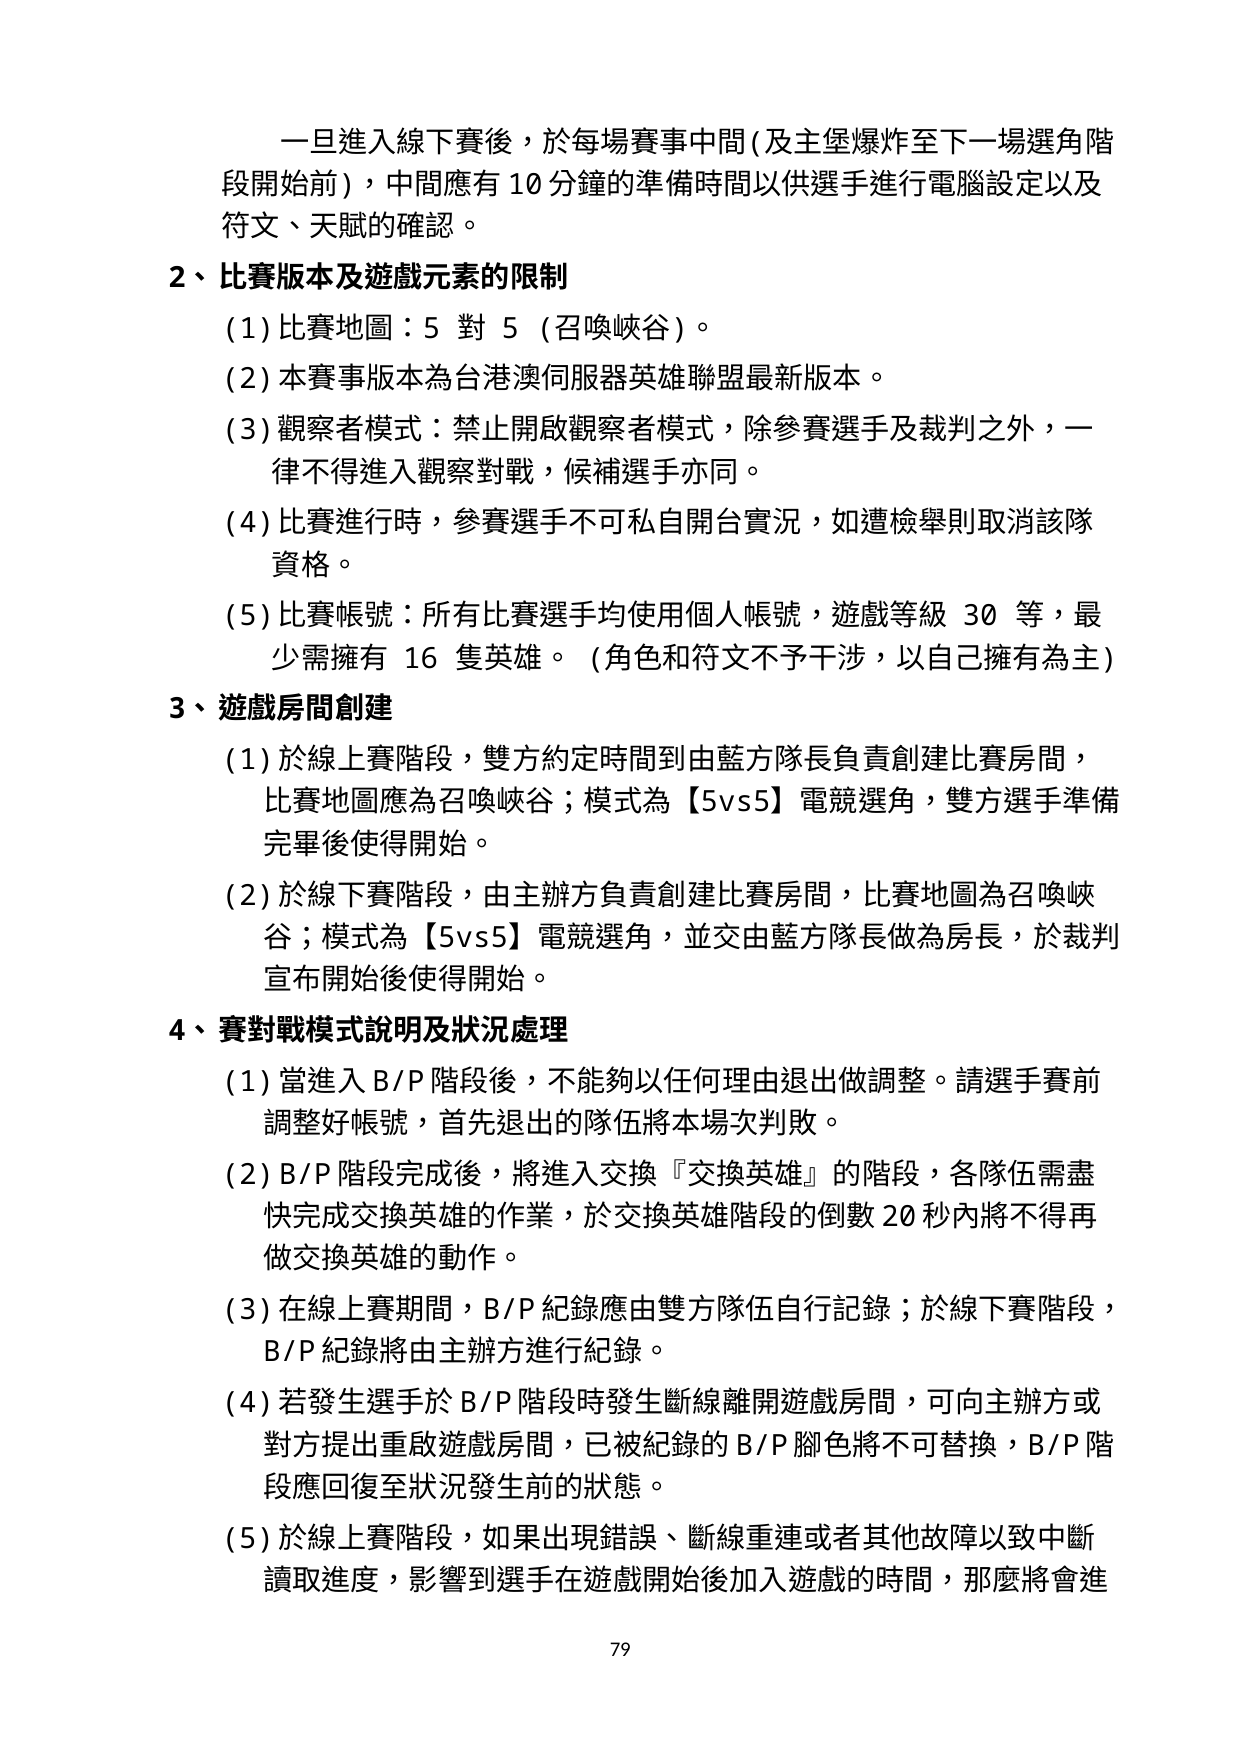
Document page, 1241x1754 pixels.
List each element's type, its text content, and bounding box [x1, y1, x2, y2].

list 於線下賽階段，由主辦方負責創建比賽房間，比賽地圖為召喚峽谷；模式為【5vs5】電競選角，並交由藍方隊長做為房長，於裁判宣布開始後使得開始。 [221, 871, 1122, 998]
list 比賽帳號：所有比賽選手均使用個人帳號，遊戲等級 30 等，最少需擁有 16 隻英雄。 (角色和符文不予干涉，以自己擁有為主) [222, 592, 1122, 677]
list 於線上賽階段，如果出現錯誤、斷線重連或者其他故障以致中斷讀取進度，影響到選手在遊戲開始後加入遊戲的時間，那麼將會進 [221, 1514, 1122, 1599]
list 比賽進行時，參賽選手不可私自開台實況，如遭檢舉則取消該隊資格。 [222, 499, 1122, 583]
list 比賽地圖：5 對 5 (召喚峽谷)。 [222, 304, 1122, 347]
list 於線上賽階段，雙方約定時間到由藍方隊長負責創建比賽房間，比賽地圖應為召喚峽谷；模式為【5vs5】電競選角，雙方選手準備完畢後使得開始。 [221, 736, 1122, 863]
list 本賽事版本為台港澳伺服器英雄聯盟最新版本。 [221, 355, 1122, 397]
list B/P階段完成後，將進入交換『交換英雄』的階段，各隊伍需盡快完成交換英雄的作業，於交換英雄階段的倒數20秒內將不得再做交換英雄的動作。 [221, 1150, 1122, 1277]
list 比賽版本及遊戲元素的限制 [168, 253, 1122, 296]
list 當進入B/P階段後，不能夠以任何理由退出做調整。請選手賽前調整好帳號，首先退出的隊伍將本場次判敗。 [221, 1057, 1122, 1142]
text 一旦進入線下賽後，於每場賽事中間(及主堡爆炸至下一場選角階段開始前)，中間應有10分鐘的準備時間以供選手進行電腦設定以及符文、天賦的確認。 [221, 118, 1122, 245]
list 觀察者模式：禁止開啟觀察者模式，除參賽選手及裁判之外，一律不得進入觀察對戰，候補選手亦同。 [222, 406, 1122, 490]
list 遊戲房間創建 [168, 685, 1122, 727]
list 若發生選手於B/P階段時發生斷線離開遊戲房間，可向主辦方或對方提出重啟遊戲房間，已被紀錄的B/P腳色將不可替換，B/P階段應回復至狀況發生前的狀態。 [221, 1379, 1122, 1506]
list 賽對戰模式說明及狀況處理 [168, 1006, 1122, 1049]
list 在線上賽期間，B/P紀錄應由雙方隊伍自行記錄；於線下賽階段，B/P紀錄將由主辦方進行紀錄。 [221, 1286, 1122, 1370]
